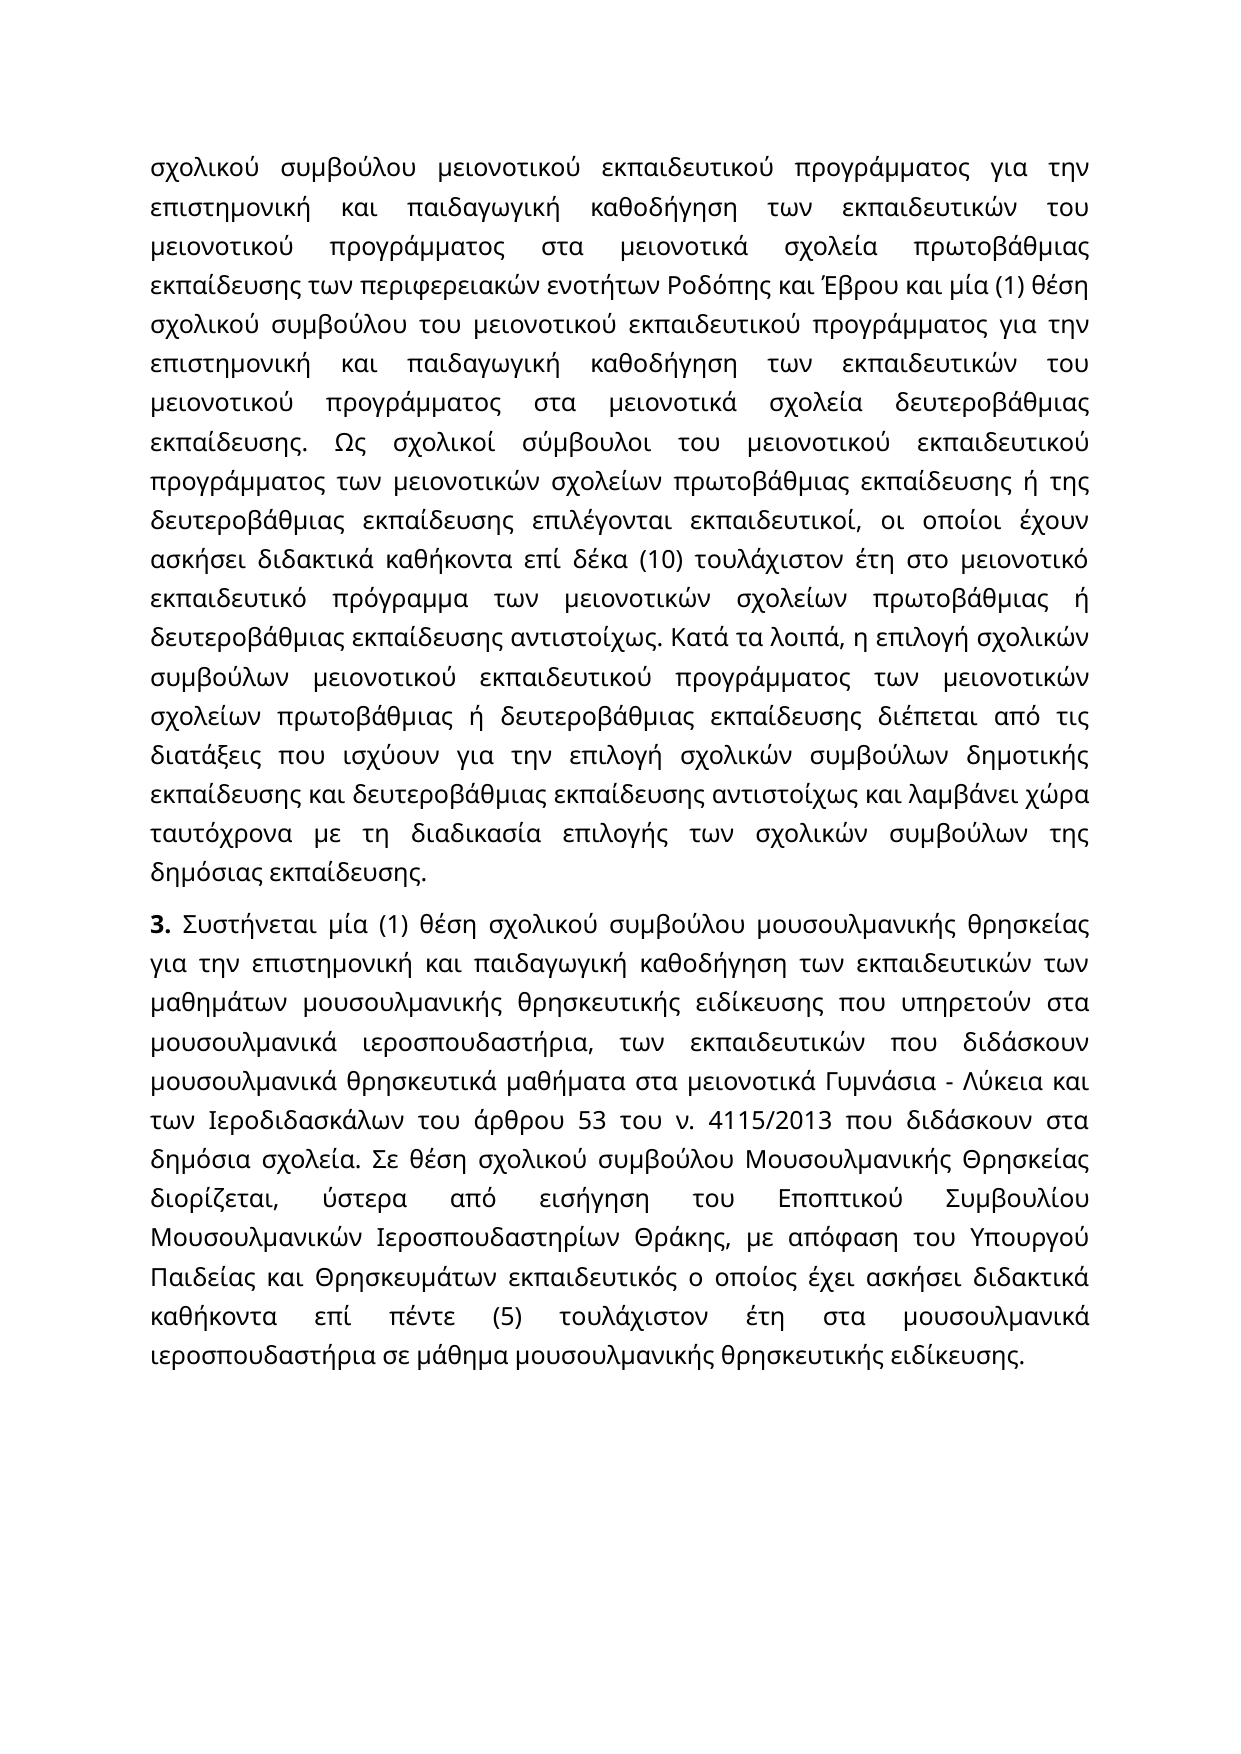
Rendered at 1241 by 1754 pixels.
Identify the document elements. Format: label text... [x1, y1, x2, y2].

text σχολικού συμβούλου μειονοτικού εκπαιδευτικού προγράμματος για την επιστημονική και παιδαγωγική καθοδήγηση των εκπαιδευτικών του μειονοτικού προγράμματος στα μειονοτικά σχολεία πρωτοβάθμιας εκπαίδευσης των περιφερειακών ενοτήτων Ροδόπης και Έβρου και μία (1) θέση σχολικού συμβούλου του μειονοτικού εκπαιδευτικού προγράμματος για την επιστημονική και παιδαγωγική καθοδήγηση των εκπαιδευτικών του μειονοτικού προγράμματος στα μειονοτικά σχολεία δευτεροβάθμιας εκπαίδευσης. Ως σχολικοί σύμβουλοι του μειονοτικού εκπαιδευτικού προγράμματος των μειονοτικών σχολείων πρωτοβάθμιας εκπαίδευσης ή της δευτεροβάθμιας εκπαίδευσης επιλέγονται εκπαιδευτικοί, οι οποίοι έχουν ασκήσει διδακτικά καθήκοντα επί δέκα (10) τουλάχιστον έτη στο μειονοτικό εκπαιδευτικό πρόγραμμα των μειονοτικών σχολείων πρωτοβάθμιας ή δευτεροβάθμιας εκπαίδευσης αντιστοίχως. Κατά τα λοιπά, η επιλογή σχολικών συμβούλων μειονοτικού εκπαιδευτικού προγράμματος των μειονοτικών σχολείων πρωτοβάθμιας ή δευτεροβάθμιας εκπαίδευσης διέπεται από τις διατάξεις που ισχύουν για την επιλογή σχολικών συμβούλων δημοτικής εκπαίδευσης και δευτεροβάθμιας εκπαίδευσης αντιστοίχως και λαμβάνει χώρα ταυτόχρονα με τη διαδικασία επιλογής των σχολικών συμβούλων της δημόσιας εκπαίδευσης. [150, 150, 1090, 889]
text 3. Συστήνεται μία (1) θέση σχολικού συμβούλου μουσουλμανικής θρησκείας για την επιστημονική και παιδαγωγική καθοδήγηση των εκπαιδευτικών των μαθημάτων μουσουλμανικής θρησκευτικής ειδίκευσης που υπηρετούν στα μουσουλμανικά ιεροσπουδαστήρια, των εκπαιδευτικών που διδάσκουν μουσουλμανικά θρησκευτικά μαθήματα στα μειονοτικά Γυμνάσια - Λύκεια και των Ιεροδιδασκάλων του άρθρου 53 του ν. 4115/2013 που διδάσκουν στα δημόσια σχολεία. Σε θέση σχολικού συμβούλου Μουσουλμανικής Θρησκείας διορίζεται, ύστερα από εισήγηση του Εποπτικού Συμβουλίου Μουσουλμανικών Ιεροσπουδαστηρίων Θράκης, με απόφαση του Υπουργού Παιδείας και Θρησκευμάτων εκπαιδευτικός ο οποίος έχει ασκήσει διδακτικά καθήκοντα επί πέντε (5) τουλάχιστον έτη στα μουσουλμανικά ιεροσπουδαστήρια σε μάθημα μουσουλμανικής θρησκευτικής ειδίκευσης. [150, 907, 1090, 1372]
